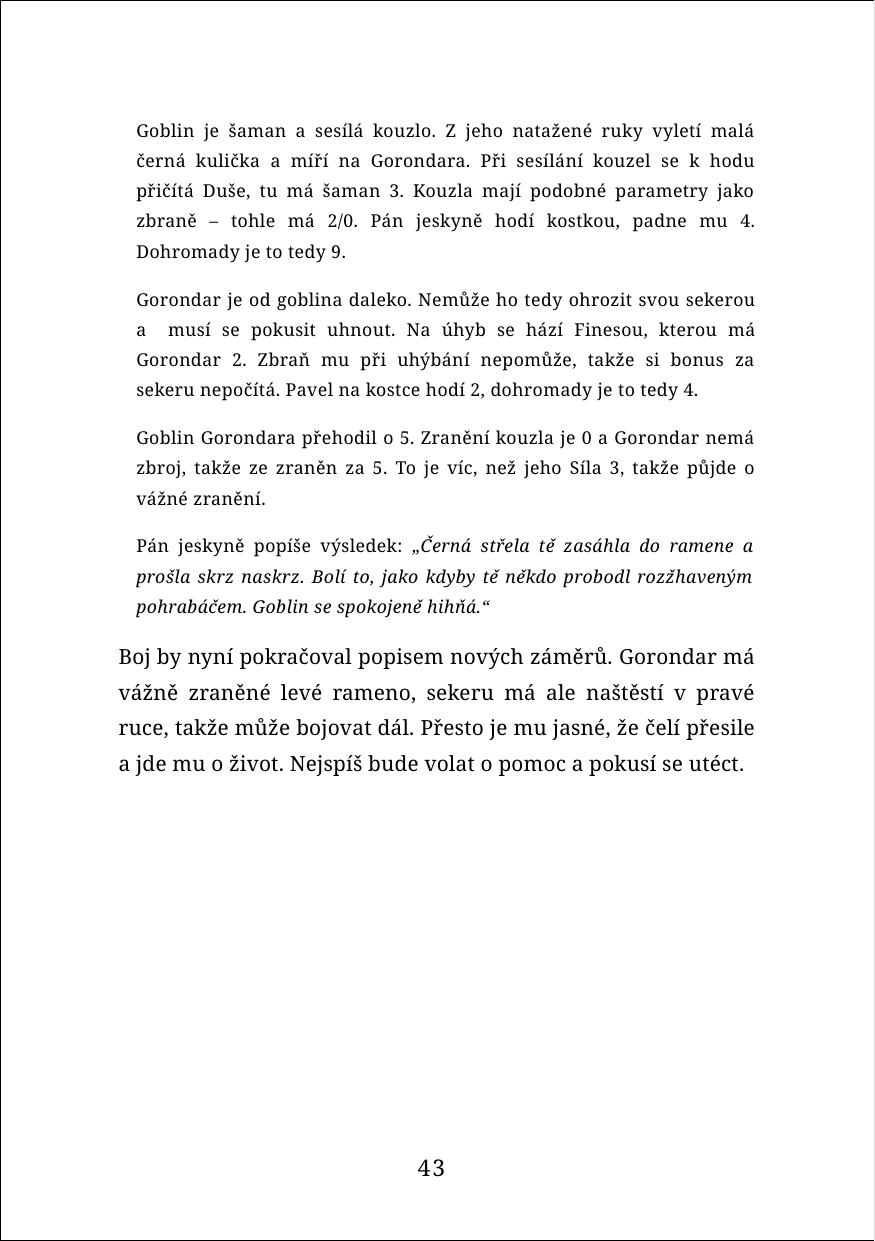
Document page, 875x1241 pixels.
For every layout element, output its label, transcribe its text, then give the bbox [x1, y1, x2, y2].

text Gorondar je od goblina daleko. Nemůže ho tedy ohrozit svou sekerou a musí se pokusit uhnout. Na úhyb se hází Finesou, kterou má Gorondar 2. Zbraň mu při uhýbání nepomůže, takže si bonus za sekeru nepočítá. Pavel na kostce hodí 2, dohromady je to tedy 4. [136, 287, 756, 402]
text Goblin Gorondara přehodil o 5. Zranění kouzla je 0 a Gorondar nemá zbroj, takže ze zraněn za 5. To je víc, než jeho Síla 3, takže půjde o vážné zranění. [136, 426, 756, 510]
text Goblin je šaman a sesílá kouzlo. Z jeho natažené ruky vyletí malá černá kulička a míří na Gorondara. Při sesílání kouzel se k hodu přičítá Duše, tu má šaman 3. Kouzla mají podobné parametry jako zbraně – tohle má 2/0. Pán jeskyně hodí kostkou, padne mu 4. Dohromady je to tedy 9. [136, 118, 756, 263]
text Pán jeskyně popíše výsledek: „Černá střela tě zasáhla do ramene a prošla skrz naskrz. Bolí to, jako kdyby tě někdo probodl rozžhaveným pohrabáčem. Goblin se spokojeně hihňá.“ [136, 534, 756, 618]
text Boj by nyní pokračoval popisem nových záměrů. Gorondar má vážně zraněné levé rameno, sekeru má ale naštěstí v pravé ruce, takže může bojovat dál. Přesto je mu jasné, že čelí přesile a jde mu o život. Nejspíš bude volat o pomoc a pokusí se utéct. [118, 642, 756, 777]
